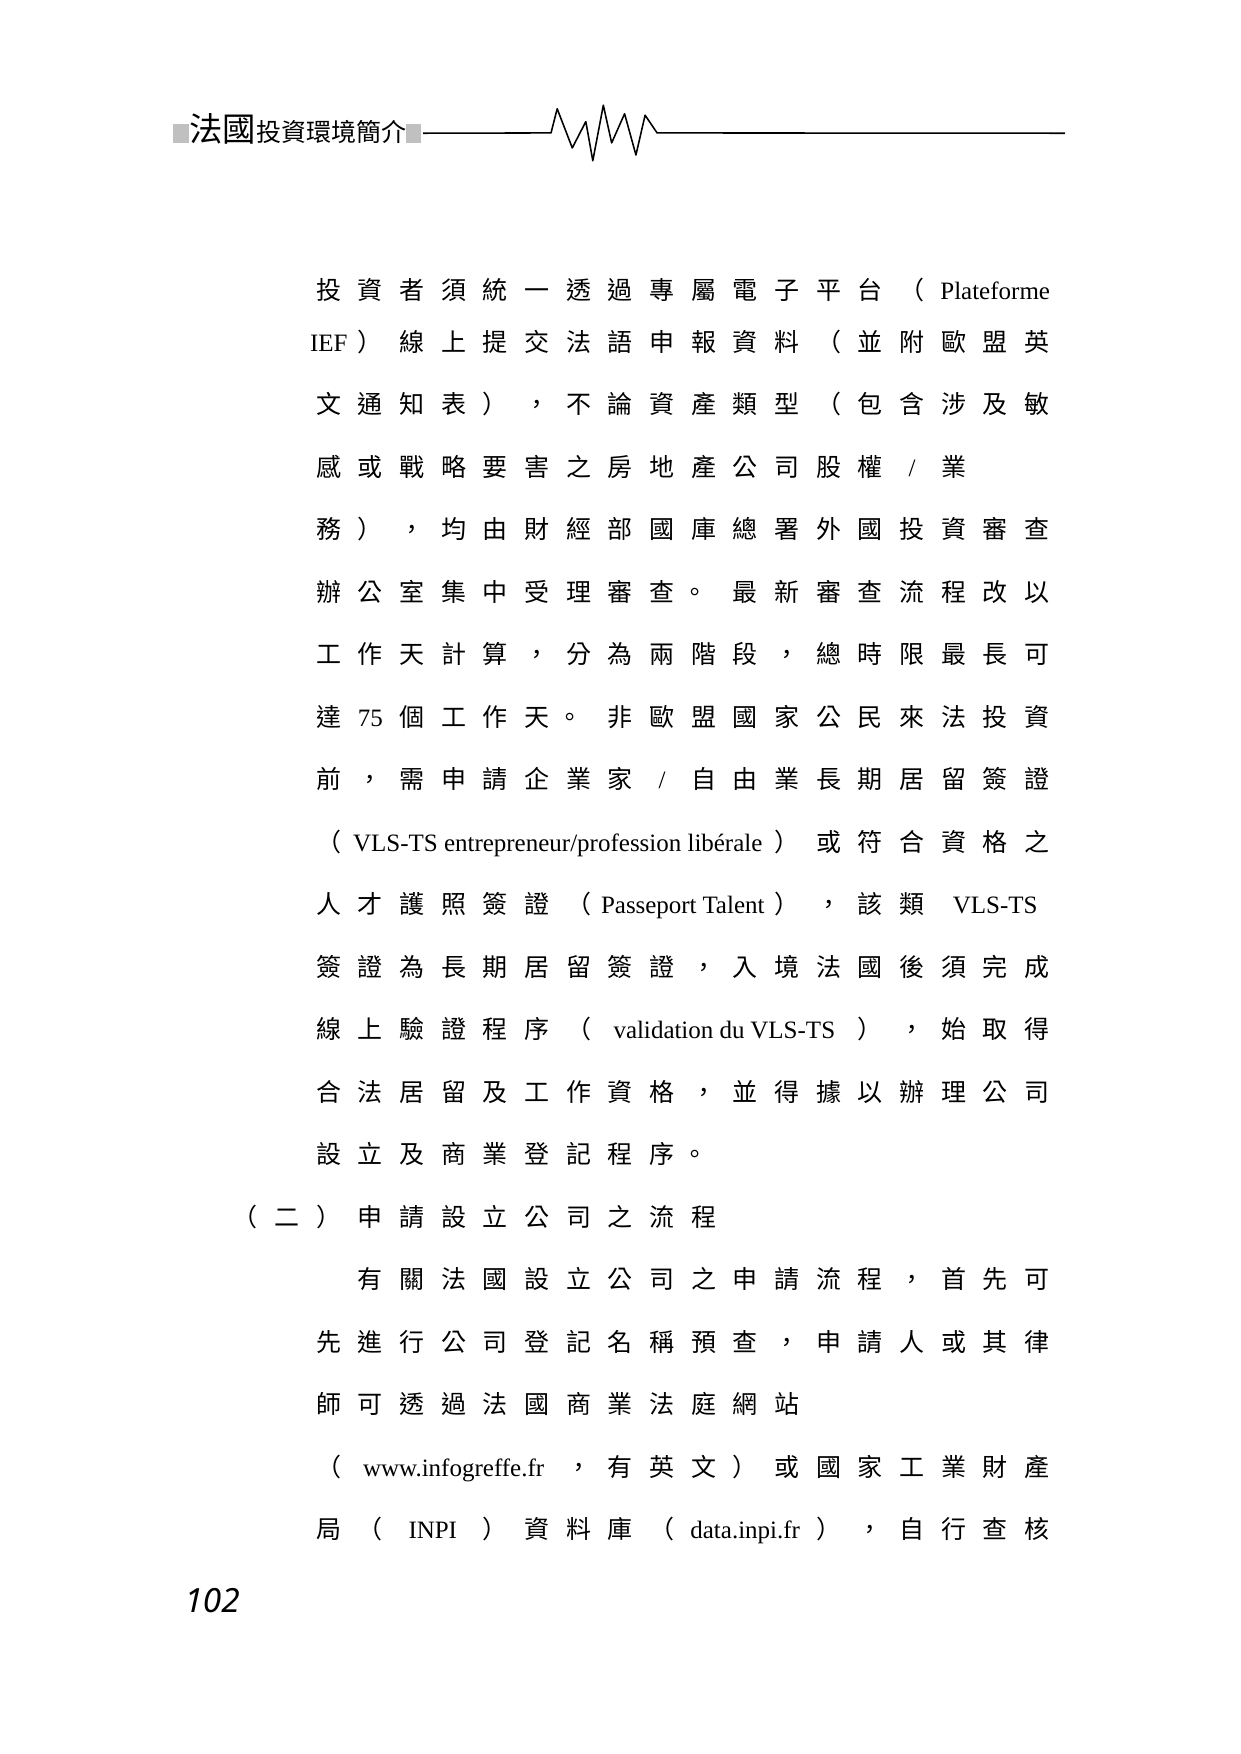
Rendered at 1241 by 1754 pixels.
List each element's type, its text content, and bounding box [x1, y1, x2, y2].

text （二）申請設立公司之流程 [207, 1174, 1058, 1236]
text 投資者須統一透過專屬電子平台（Plateforme IEF）線上提交法語申報資料（並附歐盟英文通知表），不論資產類型（包含涉及敏感或戰略要害之房地產公司股權/業務），均由財經部國庫總署外國投資審查辦公室集中受理審查。最新審查流程改以工作天計算，分為兩階段，總時限最長可達75個工作天。非歐盟國家公民來法投資前，需申請企業家/自由業長期居留簽證（VLS-TS entrepreneur/profession libérale）或符合資格之人才護照簽證（Passeport Talent），該類VLS-TS簽證為長期居留簽證，入境法國後須完成線上驗證程序（validation du VLS-TS），始取得合法居留及工作資格，並得據以辦理公司設立及商業登記程序。 [281, 236, 1058, 1174]
text 有關法國設立公司之申請流程，首先可先進行公司登記名稱預查，申請人或其律師可透過法國商業法庭網站（www.infogreffe.fr，有英文）或國家工業財產局（INPI）資料庫（data.inpi.fr），自行查核 [281, 1236, 1058, 1549]
